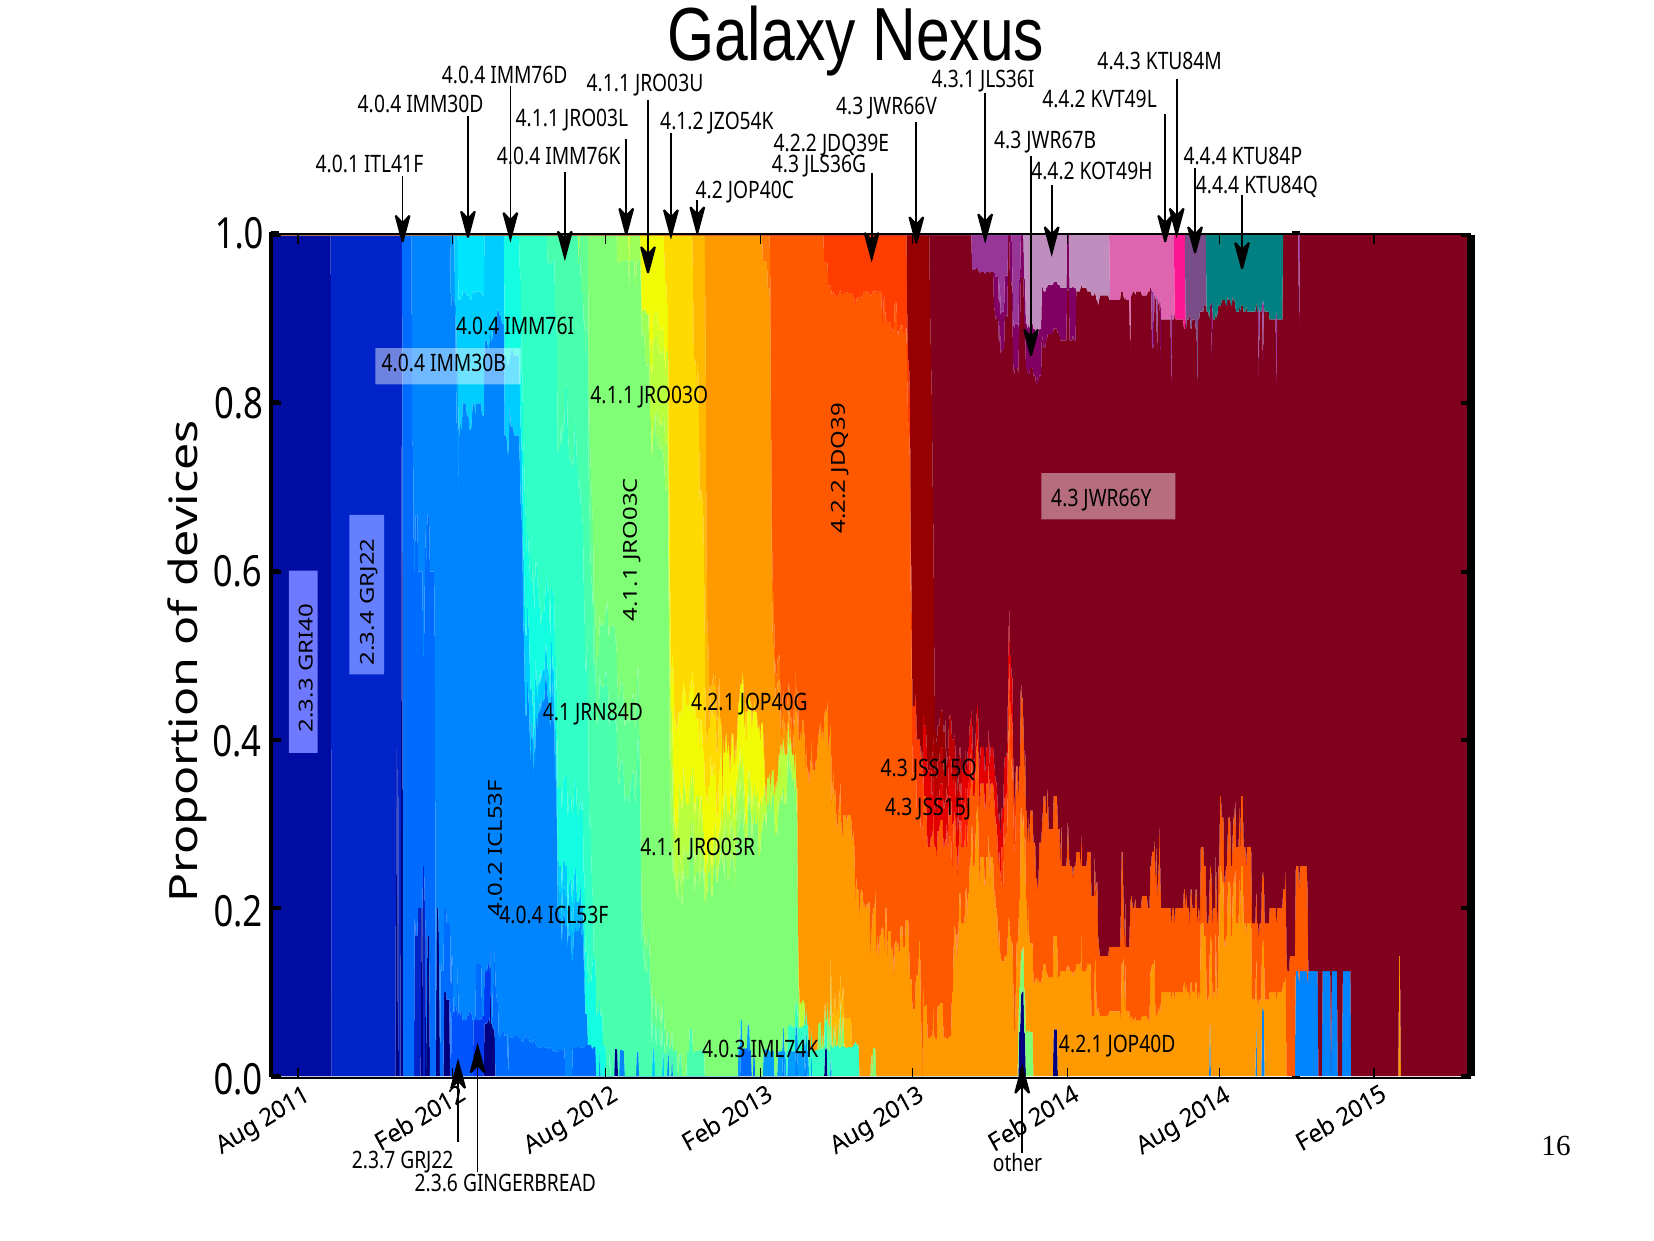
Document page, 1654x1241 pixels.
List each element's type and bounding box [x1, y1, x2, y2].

picture [147, 4, 1495, 1193]
